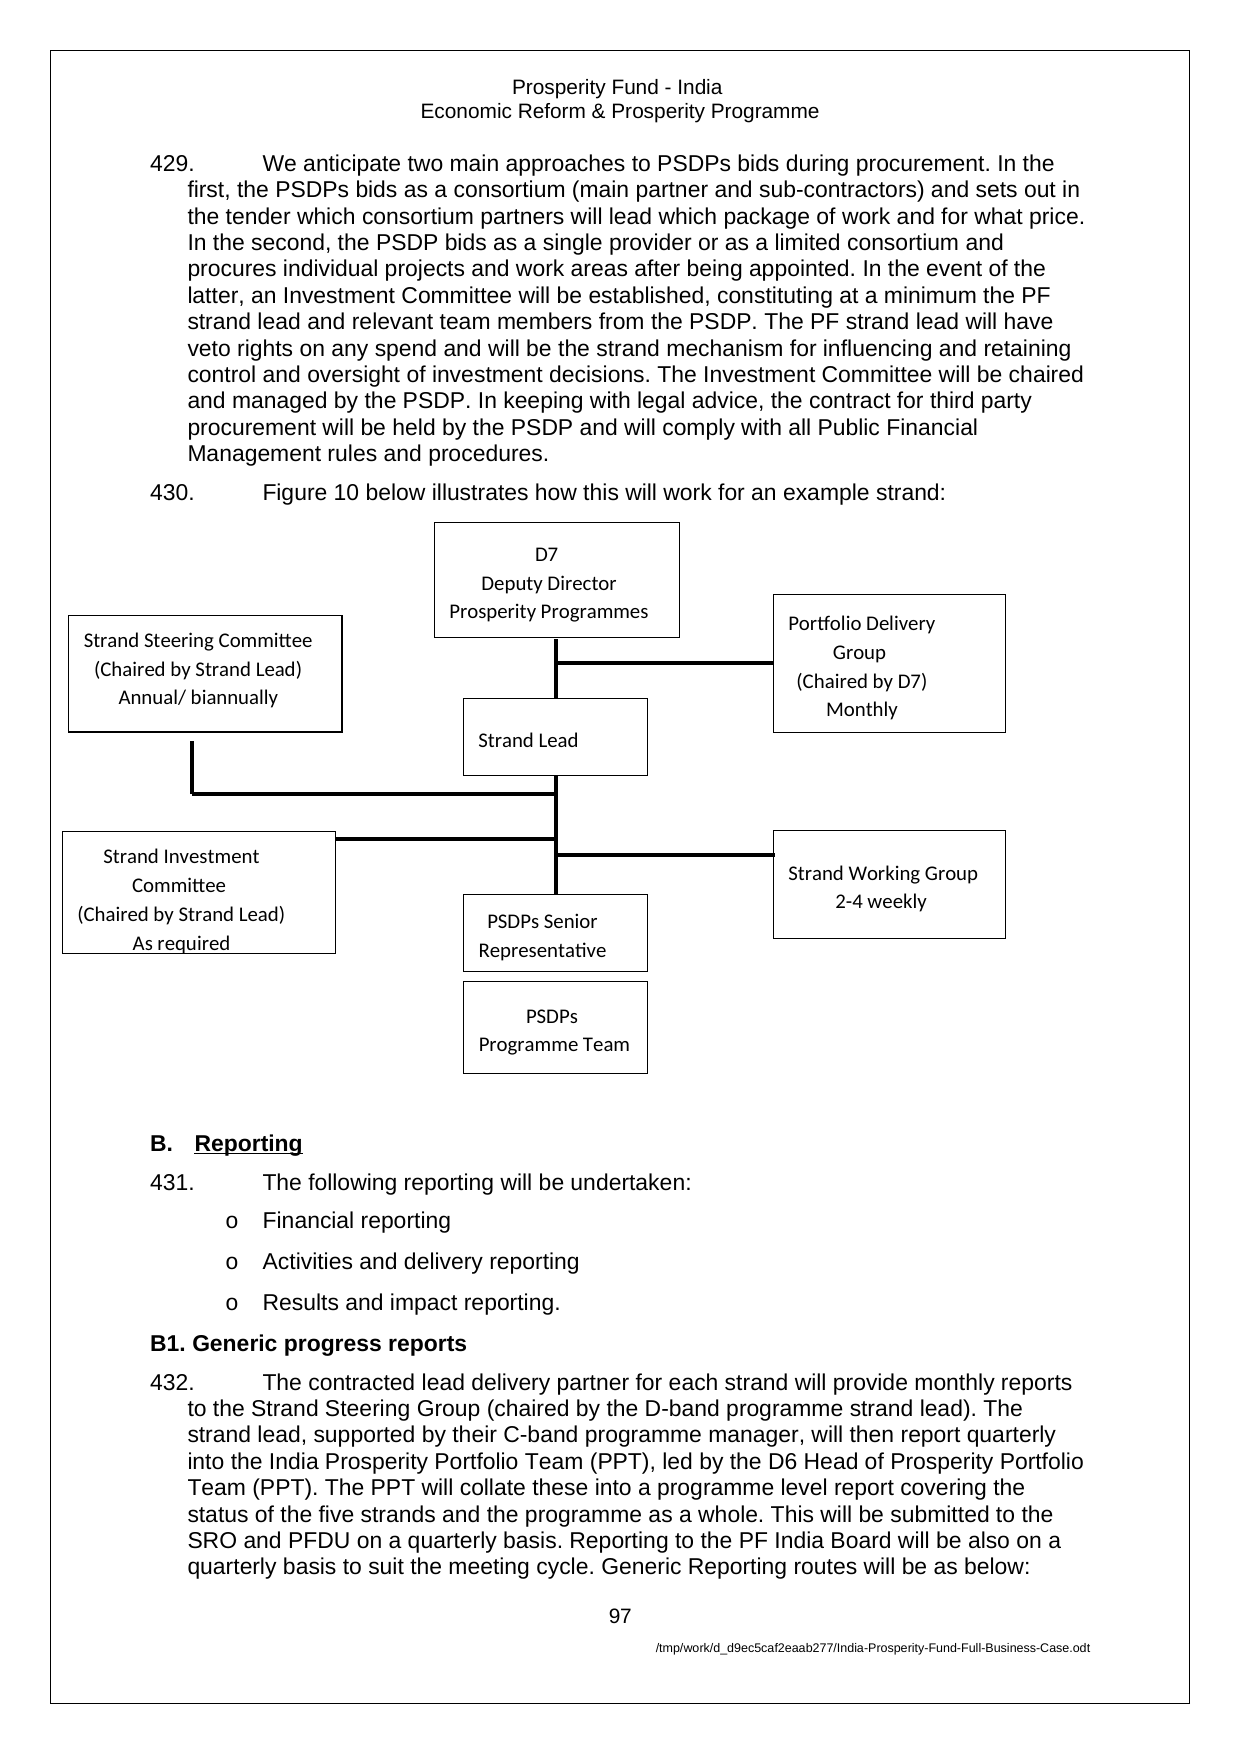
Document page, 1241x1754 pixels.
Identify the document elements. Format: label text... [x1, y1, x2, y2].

subtitle Reporting [150, 1130, 1090, 1156]
list Financial reporting [225, 1207, 1090, 1236]
list Figure 10 below illustrates how this will work for an example strand: [150, 479, 1090, 505]
list Results and impact reporting. [225, 1289, 1090, 1317]
list The following reporting will be undertaken: [150, 1168, 1090, 1195]
list We anticipate two main approaches to PSDPs bids during procurement. In the first, the PSDPs bids as a consortium (main partner and sub-contractors) and sets out in the tender which consortium partners will lead which package of work and for what price. In the second, the PSDP bids as a single provider or as a limited consortium and procures individual projects and work areas after being appointed. In the event of the latter, an Investment Committee will be established, constituting at a minimum the PF strand lead and relevant team members from the PSDP. The PF strand lead will have veto rights on any spend and will be the strand mechanism for influencing and retaining control and oversight of investment decisions. The Investment Committee will be chaired and managed by the PSDP. In keeping with legal advice, the contract for third party procurement will be held by the PSDP and will comply with all Public Financial Management rules and procedures. [150, 150, 1090, 466]
list Activities and delivery reporting [225, 1248, 1090, 1277]
text B1. Generic progress reports [150, 1330, 1090, 1356]
list The contracted lead delivery partner for each strand will provide monthly reports to the Strand Steering Group (chaired by the D-band programme strand lead). The strand lead, supported by their C-band programme manager, will then report quarterly into the India Prosperity Portfolio Team (PPT), led by the D6 Head of Prosperity Portfolio Team (PPT). The PPT will collate these into a programme level report covering the status of the five strands and the programme as a whole. This will be submitted to the SRO and PFDU on a quarterly basis. Reporting to the PF India Board will be also on a quarterly basis to suit the meeting cycle. Generic Reporting routes will be as below: [150, 1369, 1090, 1579]
